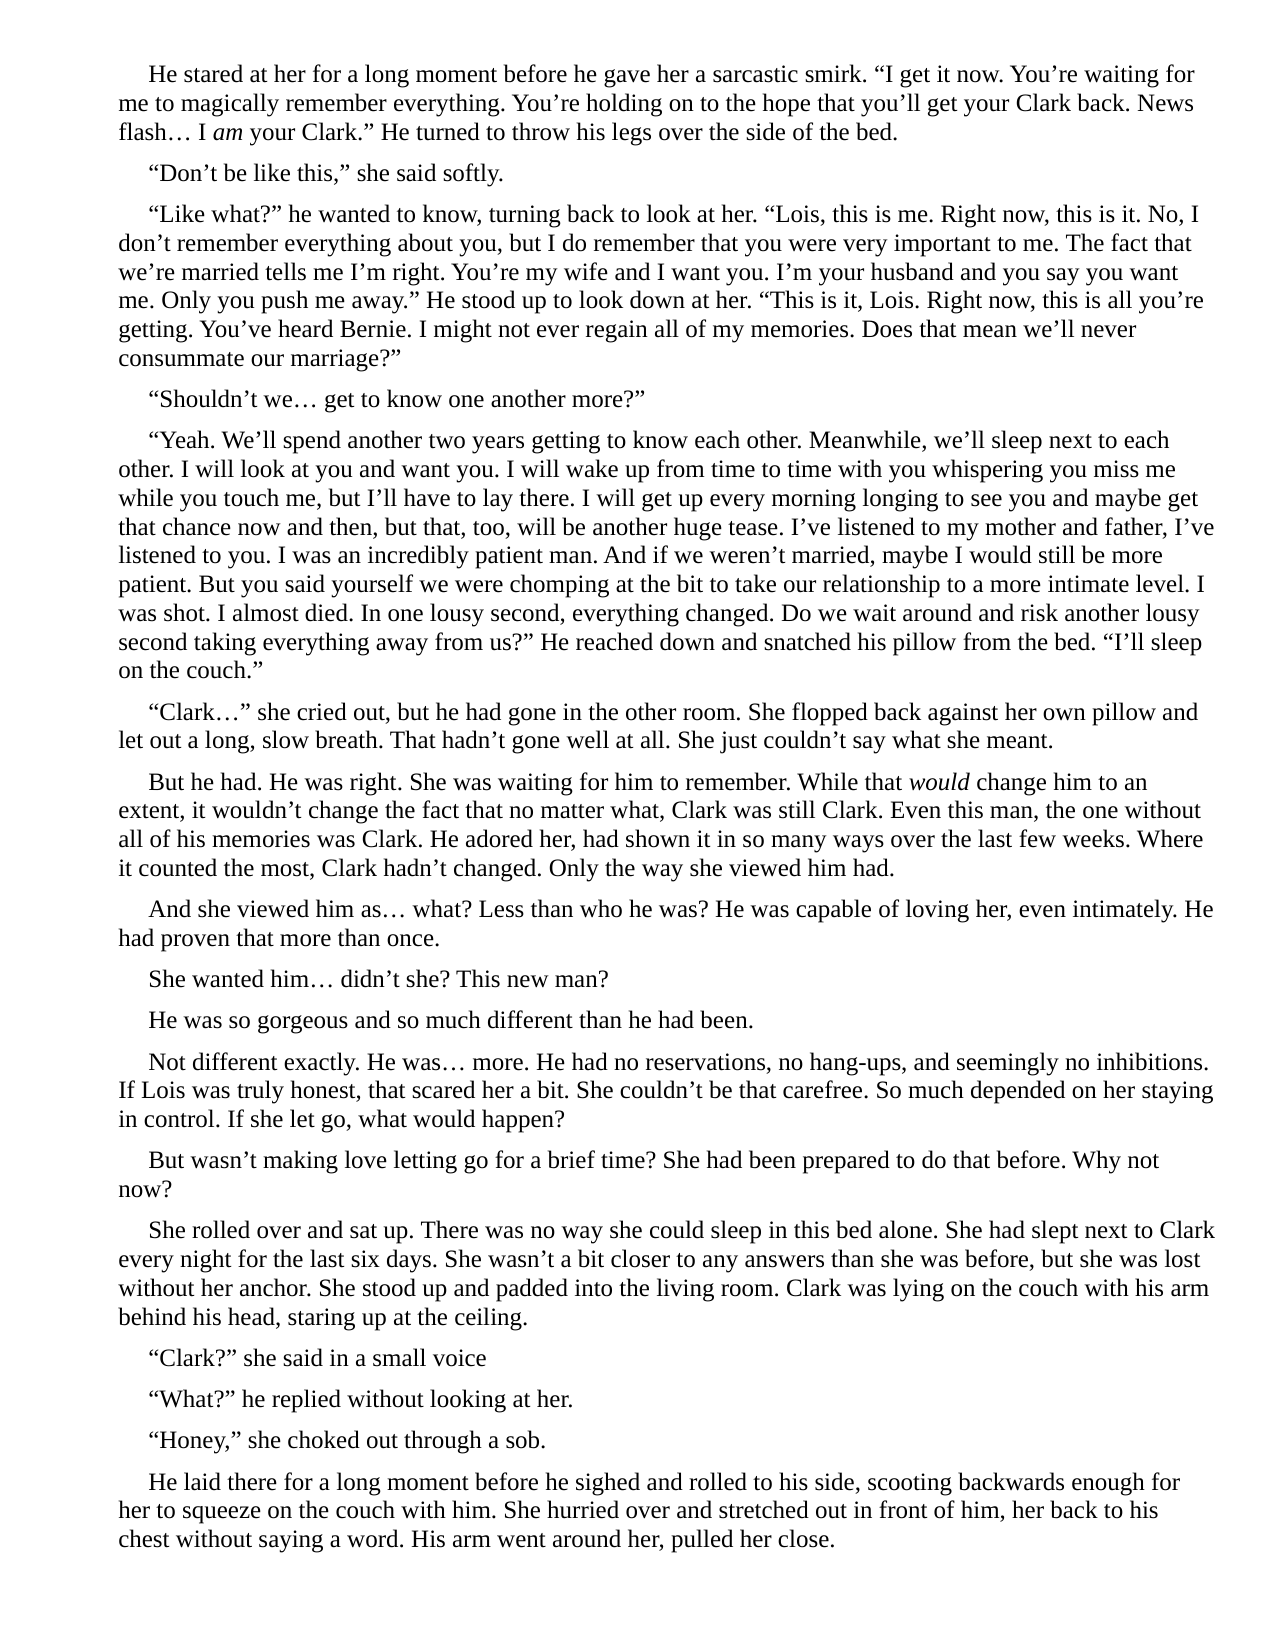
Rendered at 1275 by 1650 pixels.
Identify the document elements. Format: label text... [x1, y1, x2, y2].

text And she viewed him as… what? Less than who he was? He was capable of loving her, even intimately. He had proven that more than once. [118, 894, 1216, 952]
text “What?” he replied without looking at her. [118, 1384, 1216, 1413]
text “Shouldn’t we… get to know one another more?” [118, 384, 1216, 413]
text He was so gorgeous and so much different than he had been. [118, 1005, 1216, 1034]
text But he had. He was right. She was waiting for him to remember. While that would change him to an extent, it wouldn’t change the fact that no matter what, Clark was still Clark. Even this man, the one without all of his memories was Clark. He adored her, had shown it in so many ways over the last few weeks. Where it counted the most, Clark hadn’t changed. Only the way she viewed him had. [118, 767, 1216, 882]
text He laid there for a long moment before he sighed and rolled to his side, scooting backwards enough for her to squeeze on the couch with him. She hurried over and stretched out in front of him, her back to his chest without saying a word. His arm went around her, pulled her close. [118, 1467, 1216, 1553]
text “Honey,” she choked out through a sob. [118, 1425, 1216, 1454]
text “Clark…” she cried out, but he had gone in the other room. She flopped back against her own pillow and let out a long, slow breath. That hadn’t gone well at all. She just couldn’t say what she meant. [118, 697, 1216, 754]
text “Yeah. We’ll spend another two years getting to know each other. Meanwhile, we’ll sleep next to each other. I will look at you and want you. I will wake up from time to time with you whispering you miss me while you touch me, but I’ll have to lay there. I will get up every morning longing to see you and maybe get that chance now and then, but that, too, will be another huge tease. I’ve listened to my mother and father, I’ve listened to you. I was an incredibly patient man. And if we weren’t married, maybe I would still be more patient. But you said yourself we were chomping at the bit to take our relationship to a more intimate level. I was shot. I almost died. In one lousy second, everything changed. Do we wait around and risk another lousy second taking everything away from us?” He reached down and snatched his pillow from the bed. “I’ll sleep on the couch.” [118, 425, 1216, 684]
text Not different exactly. He was… more. He had no reservations, no hang-ups, and seemingly no inhibitions. If Lois was truly honest, that scared her a bit. She couldn’t be that carefree. So much depended on her staying in control. If she let go, what would happen? [118, 1047, 1216, 1133]
text “Like what?” he wanted to know, turning back to look at her. “Lois, this is me. Right now, this is it. No, I don’t remember everything about you, but I do remember that you were very important to me. The fact that we’re married tells me I’m right. You’re my wife and I want you. I’m your husband and you say you want me. Only you push me away.” He stood up to look down at her. “This is it, Lois. Right now, this is all you’re getting. You’ve heard Bernie. I might not ever regain all of my memories. Does that mean we’ll never consummate our marriage?” [118, 199, 1216, 372]
text “Don’t be like this,” she said softly. [118, 158, 1216, 187]
text She wanted him… didn’t she? This new man? [118, 964, 1216, 993]
text She rolled over and sat up. There was no way she could sleep in this bed alone. She had slept next to Clark every night for the last six days. She wasn’t a bit closer to any answers than she was before, but she was lost without her anchor. She stood up and padded into the living room. Clark was lying on the couch with his arm behind his head, staring up at the ceiling. [118, 1215, 1216, 1330]
text But wasn’t making love letting go for a brief time? She had been prepared to do that before. Why not now? [118, 1145, 1216, 1203]
text He stared at her for a long moment before he gave her a sarcastic smirk. “I get it now. You’re waiting for me to magically remember everything. You’re holding on to the hope that you’ll get your Clark back. News flash… I am your Clark.” He turned to throw his legs over the side of the bed. [118, 59, 1216, 145]
text “Clark?” she said in a small voice [118, 1343, 1216, 1372]
